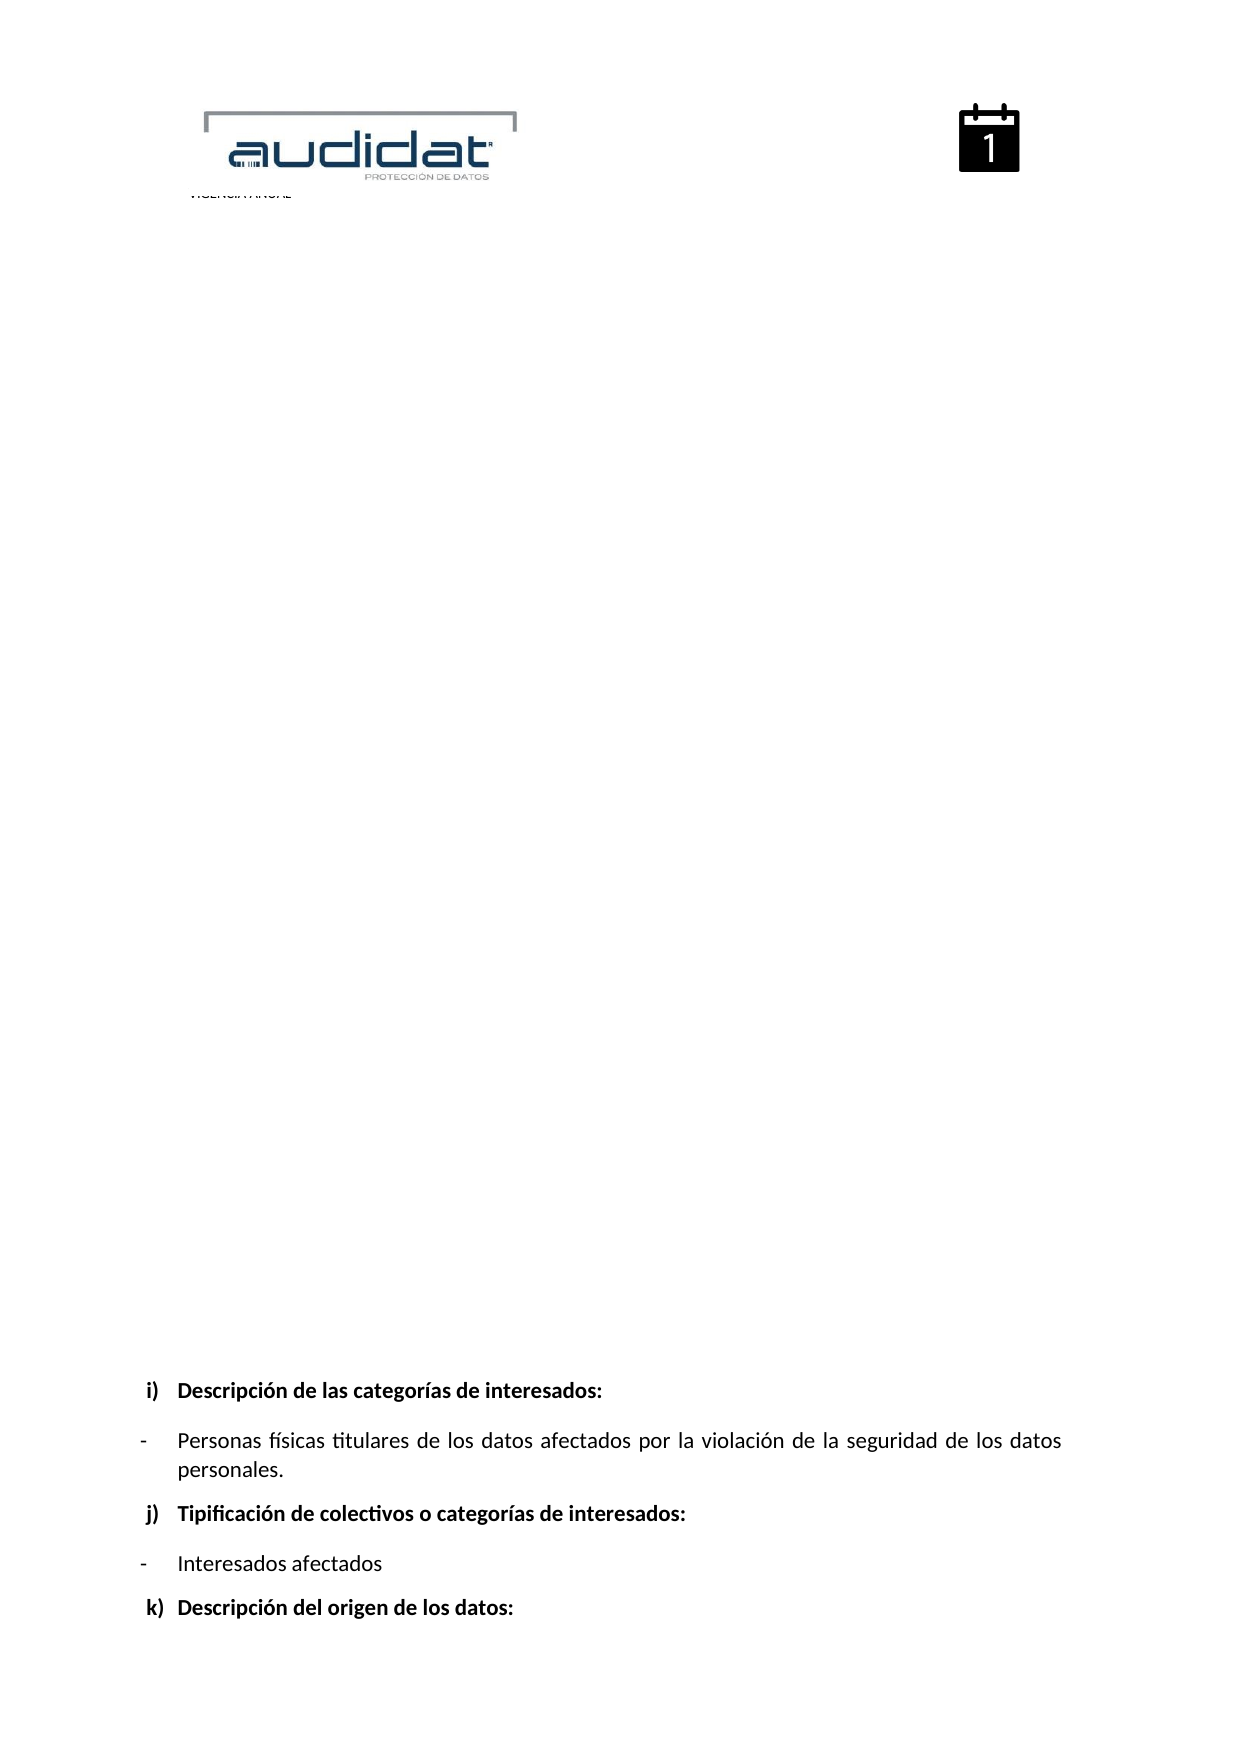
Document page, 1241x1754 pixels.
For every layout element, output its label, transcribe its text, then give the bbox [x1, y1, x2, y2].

list Personas físicas titulares de los datos afectados por la violación de la seguridad de los datos personales. [140, 1426, 1064, 1483]
list Descripción de las categorías de interesados: [146, 1376, 1064, 1404]
list Interesados afectados [140, 1549, 1064, 1577]
list Tipificación de colectivos o categorías de interesados: [146, 1499, 1064, 1527]
list Descripción del origen de los datos: [146, 1593, 1064, 1622]
